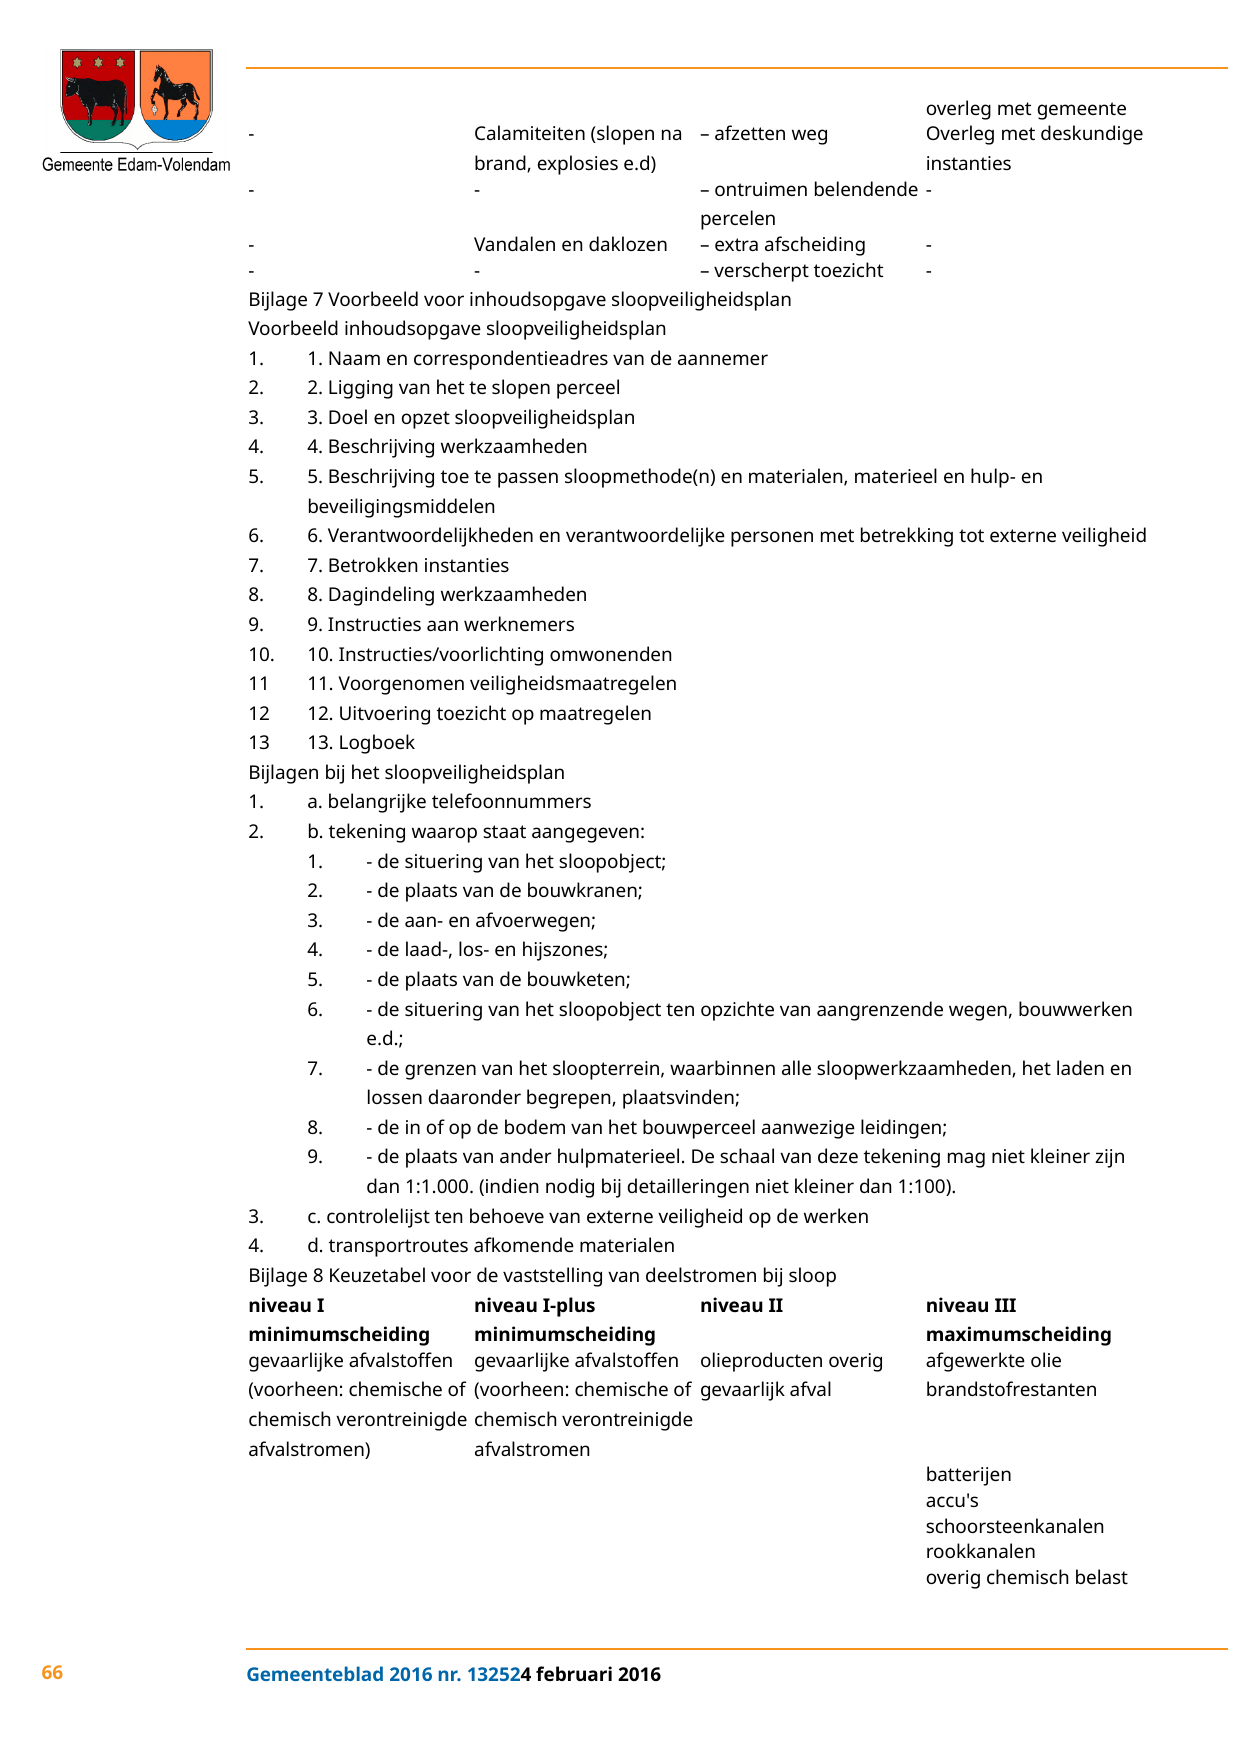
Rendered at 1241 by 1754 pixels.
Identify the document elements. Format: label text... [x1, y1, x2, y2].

table_cell [248, 1487, 474, 1513]
list 2. Ligging van het te slopen perceel [248, 374, 1152, 400]
list 6. Verantwoordelijkheden en verantwoordelijke personen met betrekking tot externe veiligheid [248, 522, 1152, 548]
list 10. Instructies/voorlichting omwonenden [248, 641, 1152, 667]
list 8. Dagindeling werkzaamheden [248, 582, 1152, 607]
text Bijlage 8 Keuzetabel voor de vaststelling van deelstromen bij sloop [248, 1262, 1152, 1288]
table_cell olieproducten overig gevaarlijk afval [700, 1347, 926, 1462]
table_cell Calamiteiten (slopen na brand, explosies e.d) [474, 121, 700, 176]
table_cell - [926, 231, 1152, 257]
table_cell - [248, 176, 474, 231]
list 1. Naam en correspondentieadres van de aannemer [248, 345, 1152, 371]
list - de laad-, los- en hijszones; [307, 937, 1152, 962]
table_cell schoorsteenkanalen [926, 1513, 1152, 1539]
table_header niveau II [700, 1292, 926, 1347]
list 7. Betrokken instanties [248, 552, 1152, 578]
table_cell [700, 1513, 926, 1539]
list b. tekening waarop staat aangegeven: [248, 818, 1152, 844]
table_header niveau III maximumscheiding [926, 1292, 1152, 1347]
list 4. Beschrijving werkzaamheden [248, 434, 1152, 459]
table_cell [700, 1487, 926, 1513]
table_cell - [474, 95, 700, 121]
list 12. Uitvoering toezicht op maatregelen [248, 700, 1152, 726]
list d. transportroutes afkomende materialen [248, 1232, 1152, 1258]
table_cell overig chemisch belast [926, 1565, 1152, 1590]
table_cell Overleg met deskundige instanties [926, 121, 1152, 176]
list - de plaats van de bouwketen; [307, 966, 1152, 992]
table_cell [474, 1487, 700, 1513]
text Bijlage 7 Voorbeeld voor inhoudsopgave sloopveiligheidsplan [248, 286, 1152, 312]
table_cell - [926, 176, 1152, 231]
list c. controlelijst ten behoeve van externe veiligheid op de werken [248, 1203, 1152, 1229]
table_cell - [248, 95, 474, 121]
list - de plaats van ander hulpmaterieel. De schaal van deze tekening mag niet kleiner zijn dan 1:1.000. (indien nodig bij detailleringen niet kleiner dan 1:100). [307, 1144, 1152, 1199]
list - de in of op de bodem van het bouwperceel aanwezige leidingen; [307, 1114, 1152, 1140]
table_cell - [248, 231, 474, 257]
list 5. Beschrijving toe te passen sloopmethode(n) en materialen, materieel en hulp- en beveiligingsmiddelen [248, 463, 1152, 519]
list 11. Voorgenomen veiligheidsmaatregelen [248, 670, 1152, 696]
table_header niveau I-plus minimumscheiding [474, 1292, 700, 1347]
list a. belangrijke telefoonnummers [248, 789, 1152, 814]
text Voorbeeld inhoudsopgave sloopveiligheidsplan [248, 315, 1152, 341]
list - de situering van het sloopobject ten opzichte van aangrenzende wegen, bouwwerken e.d.; [307, 996, 1152, 1051]
table_cell [700, 1462, 926, 1487]
picture [41, 47, 231, 172]
table_cell – extra afscheiding [700, 231, 926, 257]
table_cell gevaarlijke afvalstoffen (voorheen: chemische of chemisch verontreinigde afvalstromen) [248, 1347, 474, 1462]
table_cell - [926, 257, 1152, 283]
table_cell [248, 1565, 474, 1590]
table_cell [474, 1565, 700, 1590]
table_cell [248, 1462, 474, 1487]
table_cell [700, 1565, 926, 1590]
table_cell [248, 1539, 474, 1564]
list - de aan- en afvoerwegen; [307, 907, 1152, 933]
table_header niveau I minimumscheiding [248, 1292, 474, 1347]
table_cell - [474, 176, 700, 231]
table_cell [474, 1462, 700, 1487]
table_cell – afzetten weg [700, 121, 926, 176]
list 3. Doel en opzet sloopveiligheidsplan [248, 404, 1152, 430]
table_cell - [248, 257, 474, 283]
text Bijlagen bij het sloopveiligheidsplan [248, 759, 1152, 785]
table_cell batterijen [926, 1462, 1152, 1487]
table_cell [474, 1513, 700, 1539]
table_cell [700, 95, 926, 121]
table_cell - [474, 257, 700, 283]
table_cell rookkanalen [926, 1539, 1152, 1564]
table_cell [248, 1513, 474, 1539]
list 9. Instructies aan werknemers [248, 611, 1152, 637]
table_cell overleg met gemeente [926, 95, 1152, 121]
list 13. Logboek [248, 729, 1152, 755]
table_cell Vandalen en daklozen [474, 231, 700, 257]
table_cell afgewerkte olie brandstofrestanten [926, 1347, 1152, 1462]
list - de plaats van de bouwkranen; [307, 877, 1152, 903]
list - de situering van het sloopobject; [307, 848, 1152, 874]
table_cell – ontruimen belendende percelen [700, 176, 926, 231]
table_cell [474, 1539, 700, 1564]
table_cell gevaarlijke afvalstoffen (voorheen: chemische of chemisch verontreinigde afvalstromen [474, 1347, 700, 1462]
table_cell - [248, 121, 474, 176]
table_cell – verscherpt toezicht [700, 257, 926, 283]
table_cell accu's [926, 1487, 1152, 1513]
list - de grenzen van het sloopterrein, waarbinnen alle sloopwerkzaamheden, het laden en lossen daaronder begrepen, plaatsvinden; [307, 1055, 1152, 1110]
table_cell [700, 1539, 926, 1564]
